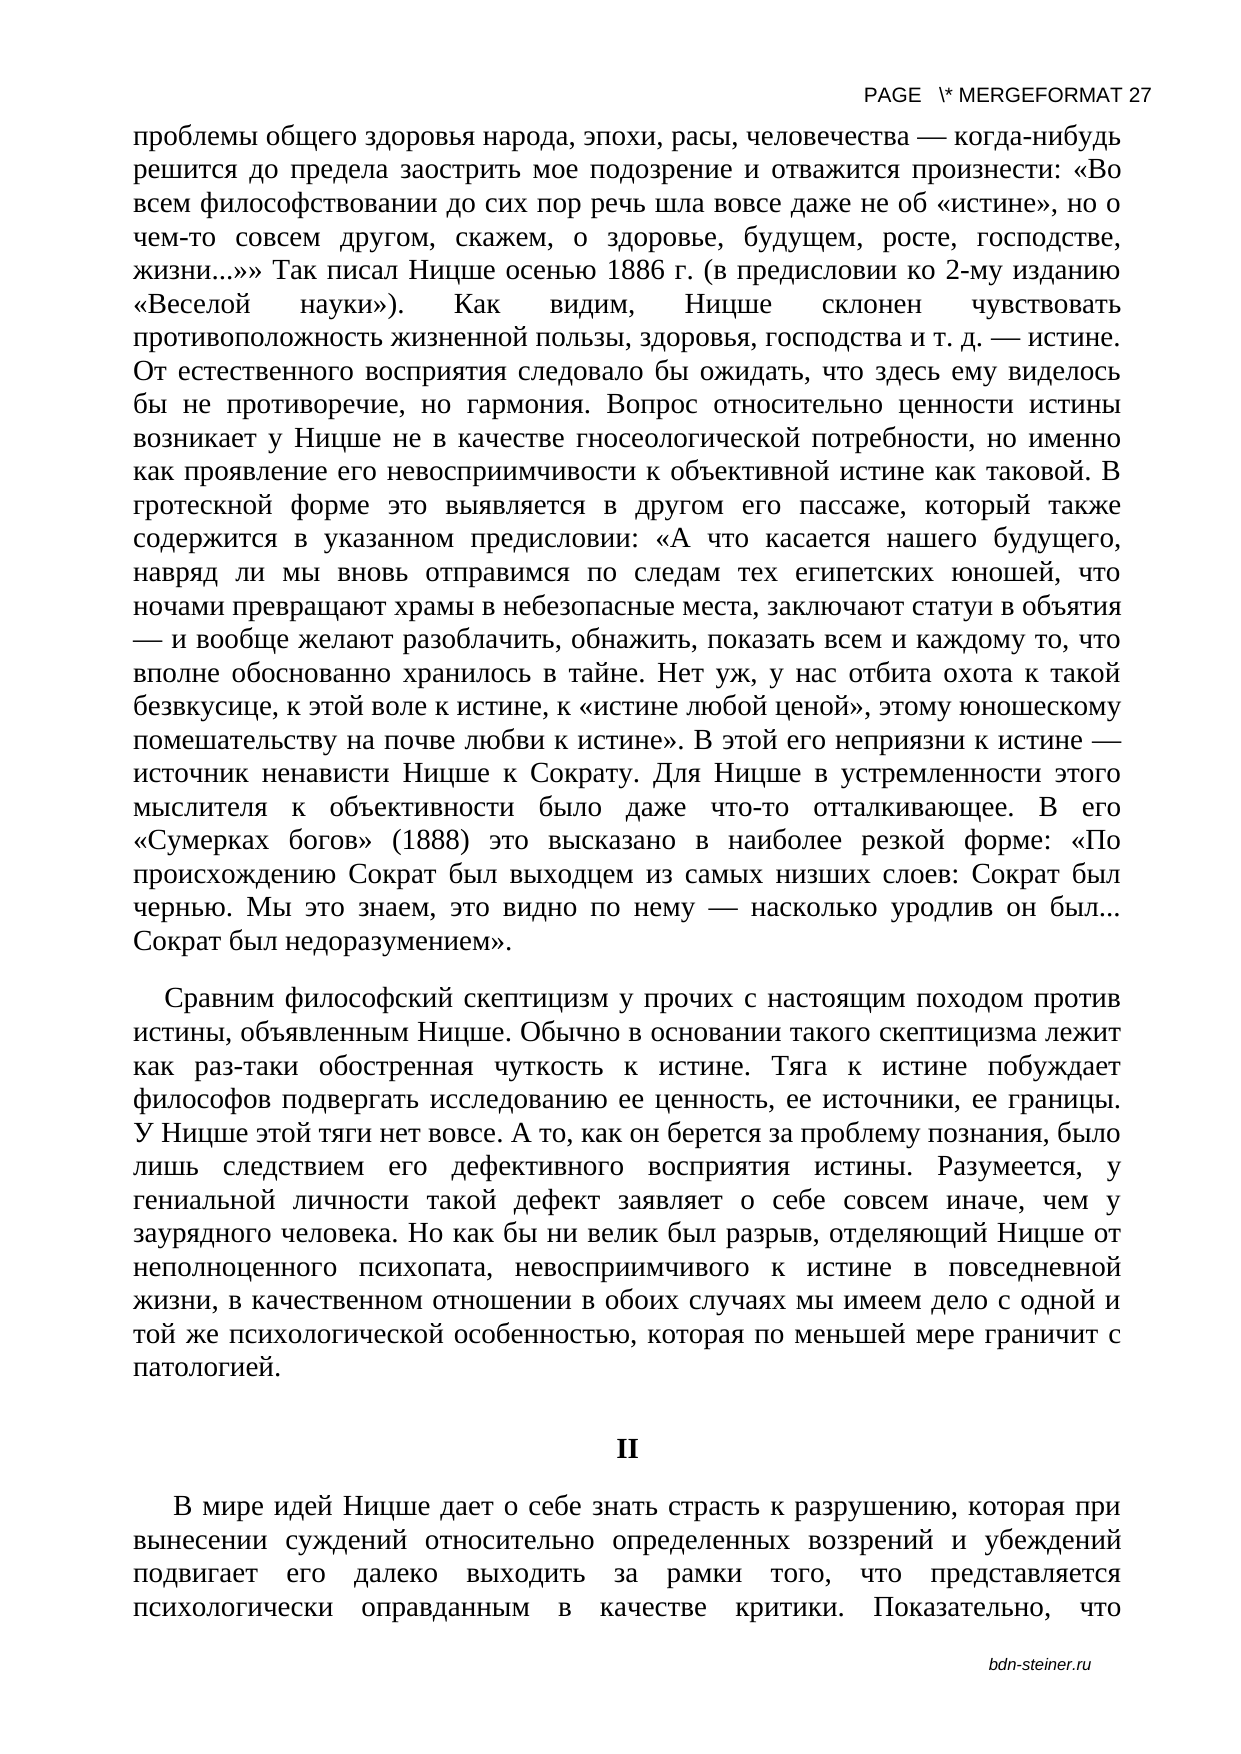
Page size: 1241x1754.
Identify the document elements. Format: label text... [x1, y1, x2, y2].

text Сравним философский скептицизм у прочих с настоящим походом против истины, объявленным Ницше. Обычно в основании такого скептицизма лежит как раз-таки обостренная чуткость к истине. Тяга к истине побуждает философов подвергать исследованию ее ценность, ее источники, ее границы. У Ницше этой тяги нет вовсе. А то, как он берется за проблему познания, было лишь следствием его дефективного восприятия истины. Разумеется, у гениальной личности такой дефект заявляет о себе совсем иначе, чем у заурядного человека. Но как бы ни велик был разрыв, отделяющий Ницше от неполноценного психопата, невосприимчивого к истине в повседневной жизни, в качественном отношении в обоих случаях мы имеем дело с одной и той же психологической особенностью, которая по меньшей мере граничит с патологией. [133, 981, 1122, 1383]
text проблемы общего здоровья народа, эпохи, расы, человечества — когда-нибудь решится до предела заострить мое подозрение и отважится произнести: «Во всем философствовании до сих пор речь шла вовсе даже не об «истине», но о чем-то совсем другом, скажем, о здоровье, будущем, росте, господстве, жизни...»» Так писал Ницше осенью 1886 г. (в предисловии ко 2-му изданию «Веселой науки»). Как видим, Ницше склонен чувствовать противоположность жизненной пользы, здоровья, господства и т. д. — истине. От естественного восприятия следовало бы ожидать, что здесь ему виделось бы не противоречие, но гармония. Вопрос относительно ценности истины возникает у Ницше не в качестве гносеологической потребности, но именно как проявление его невосприимчивости к объективной истине как таковой. В гротескной форме это выявляется в другом его пассаже, который также содержится в указанном предисловии: «А что касается нашего будущего, навряд ли мы вновь отправимся по следам тех египетских юношей, что ночами превращают храмы в небезопасные места, заключают статуи в объятия — и вообще желают разоблачить, обнажить, показать всем и каждому то, что вполне обоснованно хранилось в тайне. Нет уж, у нас отбита охота к такой безвкусице, к этой воле к истине, к «истине любой ценой», этому юношескому помешательству на почве любви к истине». В этой его неприязни к истине — источник ненависти Ницше к Сократу. Для Ницше в устремленности этого мыслителя к объективности было даже что-то отталкивающее. В его «Сумерках богов» (1888) это высказано в наиболее резкой форме: «По происхождению Сократ был выходцем из самых низших слоев: Сократ был чернью. Мы это знаем, это видно по нему — насколько уродлив он был... Сократ был недоразумением». [133, 118, 1122, 957]
text В мире идей Ницше дает о себе знать страсть к разрушению, которая при вынесении суждений относительно определенных воззрений и убеждений подвигает его далеко выходить за рамки того, что представляется психологически оправданным в качестве критики. Показательно, что [133, 1488, 1122, 1623]
text II [133, 1431, 1122, 1464]
